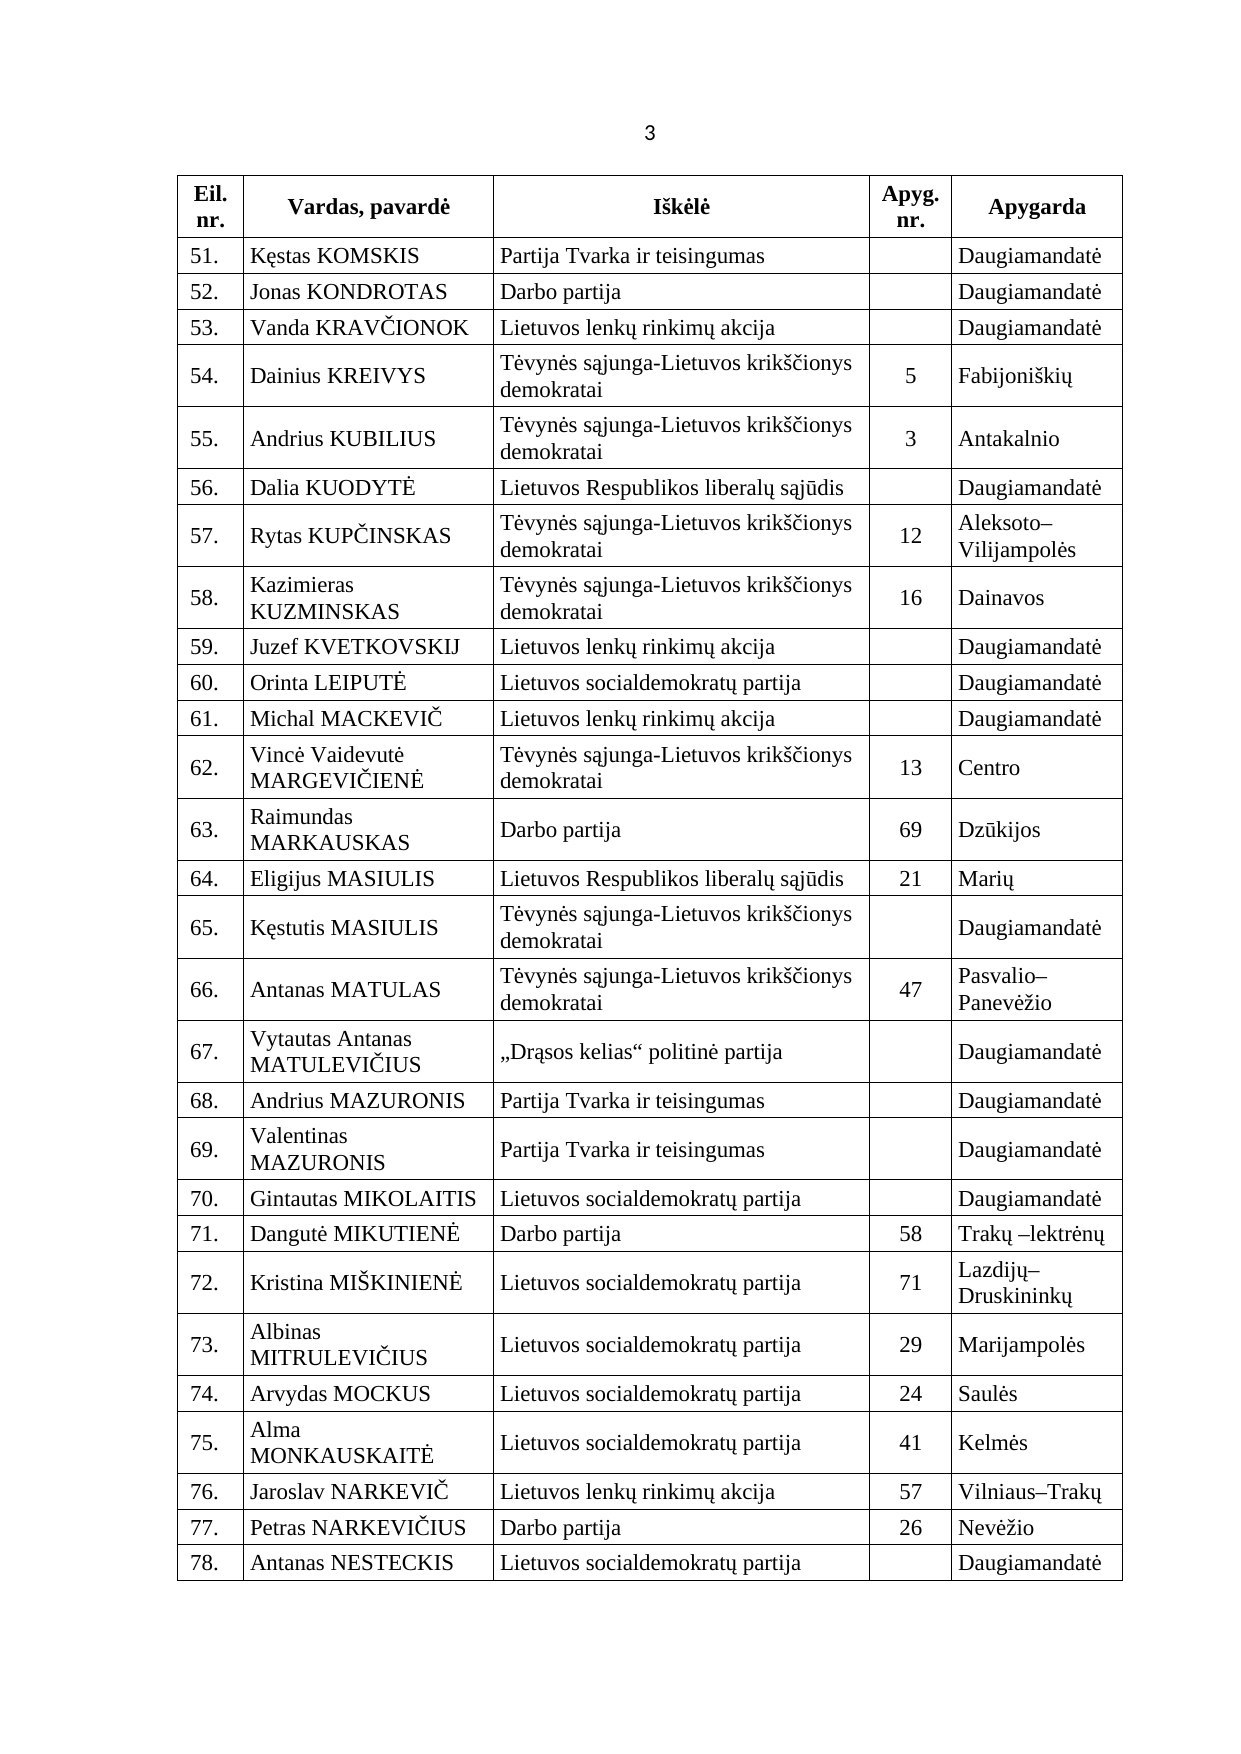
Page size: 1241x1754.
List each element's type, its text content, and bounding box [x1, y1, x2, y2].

table_cell Daugiamandatė [952, 1545, 1122, 1580]
table_cell Darbo partija [494, 274, 869, 308]
table_cell 66. [178, 959, 243, 1019]
table_cell 55. [178, 407, 243, 468]
table_cell „Drąsos kelias“ politinė partija [494, 1021, 869, 1082]
table_cell Daugiamandatė [952, 701, 1122, 735]
table_cell 73. [178, 1314, 243, 1375]
table_cell Daugiamandatė [952, 310, 1122, 344]
table_cell Daugiamandatė [952, 629, 1122, 664]
table_cell Antanas NESTECKIS [244, 1545, 493, 1580]
table_cell [870, 274, 951, 308]
table_cell 78. [178, 1545, 243, 1580]
table_cell 76. [178, 1474, 243, 1508]
table_cell Vilniaus–Trakų [952, 1474, 1122, 1508]
table_cell Gintautas MIKOLAITIS [244, 1180, 493, 1215]
table_cell Lietuvos lenkų rinkimų akcija [494, 1474, 869, 1508]
table_cell [870, 1545, 951, 1580]
table_cell Lietuvos socialdemokratų partija [494, 1314, 869, 1375]
table_cell Tėvynės sąjunga-Lietuvos krikščionys demokratai [494, 896, 869, 957]
table_cell 51. [178, 238, 243, 273]
table_cell Lietuvos lenkų rinkimų akcija [494, 701, 869, 735]
table_cell 21 [870, 861, 951, 895]
table_cell Pasvalio–Panevėžio [952, 959, 1122, 1019]
table_cell Tėvynės sąjunga-Lietuvos krikščionys demokratai [494, 505, 869, 566]
table_cell Daugiamandatė [952, 1118, 1122, 1179]
table_cell Lietuvos socialdemokratų partija [494, 665, 869, 700]
table_cell [870, 469, 951, 504]
table_cell Juzef KVETKOVSKIJ [244, 629, 493, 664]
table_cell 59. [178, 629, 243, 664]
table_cell 69 [870, 799, 951, 859]
table_cell Dainavos [952, 567, 1122, 628]
table_cell Darbo partija [494, 1510, 869, 1544]
table_cell 57. [178, 505, 243, 566]
table_cell Dangutė MIKUTIENĖ [244, 1216, 493, 1251]
table_cell Orinta LEIPUTĖ [244, 665, 493, 700]
table_cell Antanas MATULAS [244, 959, 493, 1019]
table_cell 29 [870, 1314, 951, 1375]
table_cell Michal MACKEVIČ [244, 701, 493, 735]
table_cell 13 [870, 736, 951, 797]
table_header Eil. nr. [178, 176, 243, 237]
table_cell Petras NARKEVIČIUS [244, 1510, 493, 1544]
table_cell 61. [178, 701, 243, 735]
table_cell Vytautas Antanas MATULEVIČIUS [244, 1021, 493, 1082]
table_cell Daugiamandatė [952, 896, 1122, 957]
table_cell Vincė Vaidevutė MARGEVIČIENĖ [244, 736, 493, 797]
table_cell Albinas MITRULEVIČIUS [244, 1314, 493, 1375]
table_cell Jaroslav NARKEVIČ [244, 1474, 493, 1508]
table_cell Daugiamandatė [952, 1021, 1122, 1082]
table_cell Marijampolės [952, 1314, 1122, 1375]
table_cell Daugiamandatė [952, 1180, 1122, 1215]
table_cell 64. [178, 861, 243, 895]
table_cell Vanda KRAVČIONOK [244, 310, 493, 344]
table_cell 57 [870, 1474, 951, 1508]
table_cell Andrius MAZURONIS [244, 1083, 493, 1117]
table_cell 70. [178, 1180, 243, 1215]
table_cell [870, 1021, 951, 1082]
table_cell Lietuvos Respublikos liberalų sąjūdis [494, 469, 869, 504]
table_cell Dainius KREIVYS [244, 345, 493, 406]
table_cell [870, 1118, 951, 1179]
table_cell Kristina MIŠKINIENĖ [244, 1252, 493, 1313]
table_cell Lietuvos lenkų rinkimų akcija [494, 310, 869, 344]
table_cell 24 [870, 1376, 951, 1411]
table_cell Lietuvos socialdemokratų partija [494, 1545, 869, 1580]
table_cell Kęstutis MASIULIS [244, 896, 493, 957]
table_cell Arvydas MOCKUS [244, 1376, 493, 1411]
table_cell Fabijoniškių [952, 345, 1122, 406]
table_cell 77. [178, 1510, 243, 1544]
table_cell [870, 896, 951, 957]
table_cell Trakų –lektrėnų [952, 1216, 1122, 1251]
table_cell 65. [178, 896, 243, 957]
table_cell [870, 665, 951, 700]
table_cell 74. [178, 1376, 243, 1411]
table_header Apyg. nr. [870, 176, 951, 237]
table_cell [870, 1180, 951, 1215]
table_cell Lietuvos socialdemokratų partija [494, 1376, 869, 1411]
table_cell Darbo partija [494, 1216, 869, 1251]
table_cell [870, 1083, 951, 1117]
table_cell [870, 629, 951, 664]
table_cell Tėvynės sąjunga-Lietuvos krikščionys demokratai [494, 736, 869, 797]
table_cell Darbo partija [494, 799, 869, 859]
table_cell Daugiamandatė [952, 469, 1122, 504]
table_cell Lietuvos socialdemokratų partija [494, 1252, 869, 1313]
table_cell 69. [178, 1118, 243, 1179]
table_cell Kelmės [952, 1412, 1122, 1473]
table_cell Lietuvos socialdemokratų partija [494, 1412, 869, 1473]
table_cell Nevėžio [952, 1510, 1122, 1544]
table_cell Lietuvos lenkų rinkimų akcija [494, 629, 869, 664]
table_cell [870, 701, 951, 735]
table_cell 71 [870, 1252, 951, 1313]
table_cell Daugiamandatė [952, 238, 1122, 273]
table_cell [870, 310, 951, 344]
table_cell 26 [870, 1510, 951, 1544]
table_cell Marių [952, 861, 1122, 895]
table_cell Partija Tvarka ir teisingumas [494, 1083, 869, 1117]
table_cell 62. [178, 736, 243, 797]
table_cell Centro [952, 736, 1122, 797]
table_cell 5 [870, 345, 951, 406]
table_cell 47 [870, 959, 951, 1019]
table_cell 60. [178, 665, 243, 700]
table_cell 58 [870, 1216, 951, 1251]
table_cell Alma MONKAUSKAITĖ [244, 1412, 493, 1473]
table_cell 53. [178, 310, 243, 344]
table_header Vardas, pavardė [244, 176, 493, 237]
table_cell Aleksoto–Vilijampolės [952, 505, 1122, 566]
table_cell Jonas KONDROTAS [244, 274, 493, 308]
table_cell 75. [178, 1412, 243, 1473]
table_cell 71. [178, 1216, 243, 1251]
table_cell 72. [178, 1252, 243, 1313]
table_cell Andrius KUBILIUS [244, 407, 493, 468]
table_cell Lazdijų–Druskininkų [952, 1252, 1122, 1313]
table_cell Saulės [952, 1376, 1122, 1411]
table_cell Kęstas KOMSKIS [244, 238, 493, 273]
table_cell 63. [178, 799, 243, 859]
table_cell Daugiamandatė [952, 1083, 1122, 1117]
table_cell Lietuvos Respublikos liberalų sąjūdis [494, 861, 869, 895]
table_cell Daugiamandatė [952, 274, 1122, 308]
table_cell Tėvynės sąjunga-Lietuvos krikščionys demokratai [494, 567, 869, 628]
table_cell 3 [870, 407, 951, 468]
table_cell Partija Tvarka ir teisingumas [494, 1118, 869, 1179]
table_cell Kazimieras KUZMINSKAS [244, 567, 493, 628]
table_cell Antakalnio [952, 407, 1122, 468]
table_cell Raimundas MARKAUSKAS [244, 799, 493, 859]
table_cell 41 [870, 1412, 951, 1473]
table_cell Tėvynės sąjunga-Lietuvos krikščionys demokratai [494, 345, 869, 406]
table_cell Rytas KUPČINSKAS [244, 505, 493, 566]
table_cell 12 [870, 505, 951, 566]
table_header Apygarda [952, 176, 1122, 237]
table_cell 16 [870, 567, 951, 628]
table_cell 52. [178, 274, 243, 308]
table_cell 67. [178, 1021, 243, 1082]
table_header Iškėlė [494, 176, 869, 237]
table_cell [870, 238, 951, 273]
table_cell 54. [178, 345, 243, 406]
table_cell Valentinas MAZURONIS [244, 1118, 493, 1179]
table_cell 56. [178, 469, 243, 504]
table_cell Daugiamandatė [952, 665, 1122, 700]
table_cell Partija Tvarka ir teisingumas [494, 238, 869, 273]
table_cell 68. [178, 1083, 243, 1117]
table_cell Lietuvos socialdemokratų partija [494, 1180, 869, 1215]
table_cell Dalia KUODYTĖ [244, 469, 493, 504]
table_cell 58. [178, 567, 243, 628]
table_cell Tėvynės sąjunga-Lietuvos krikščionys demokratai [494, 407, 869, 468]
table_cell Eligijus MASIULIS [244, 861, 493, 895]
table_cell Tėvynės sąjunga-Lietuvos krikščionys demokratai [494, 959, 869, 1019]
table_cell Dzūkijos [952, 799, 1122, 859]
